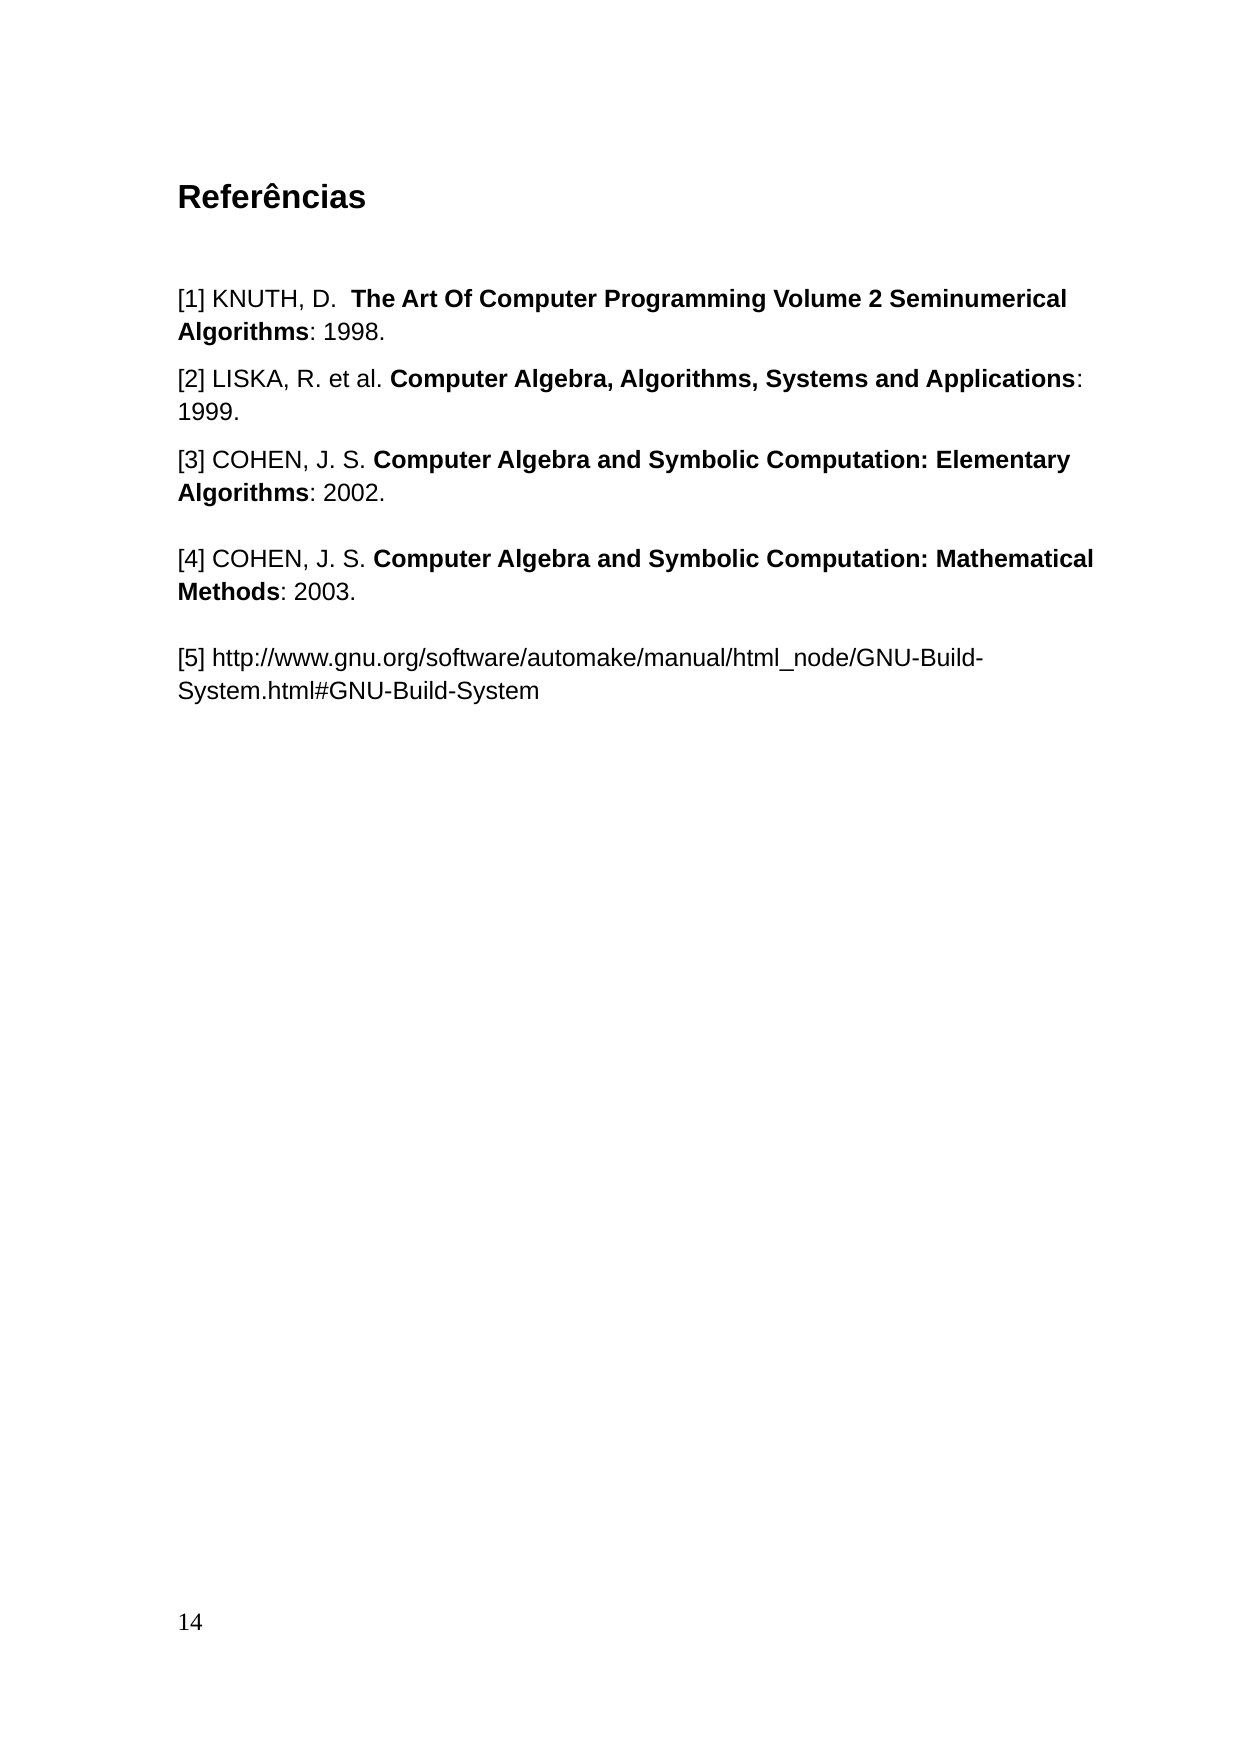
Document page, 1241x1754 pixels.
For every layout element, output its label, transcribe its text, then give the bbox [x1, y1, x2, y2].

text [4] COHEN, J. S. Computer Algebra and Symbolic Computation: Mathematical Methods: 2003. [177, 544, 1122, 606]
text [2] LISKA, R. et al. Computer Algebra, Algorithms, Systems and Applications: 1999. [177, 364, 1122, 426]
text [3] COHEN, J. S. Computer Algebra and Symbolic Computation: Elementary Algorithms: 2002. [177, 445, 1122, 507]
text Referências [177, 177, 1122, 216]
text [5] http://www.gnu.org/software/automake/manual/html_node/GNU-Build-System.html#GNU-Build-System [177, 643, 1122, 705]
text [1] KNUTH, D. The Art Of Computer Programming Volume 2 Seminumerical Algorithms: 1998. [177, 283, 1122, 345]
